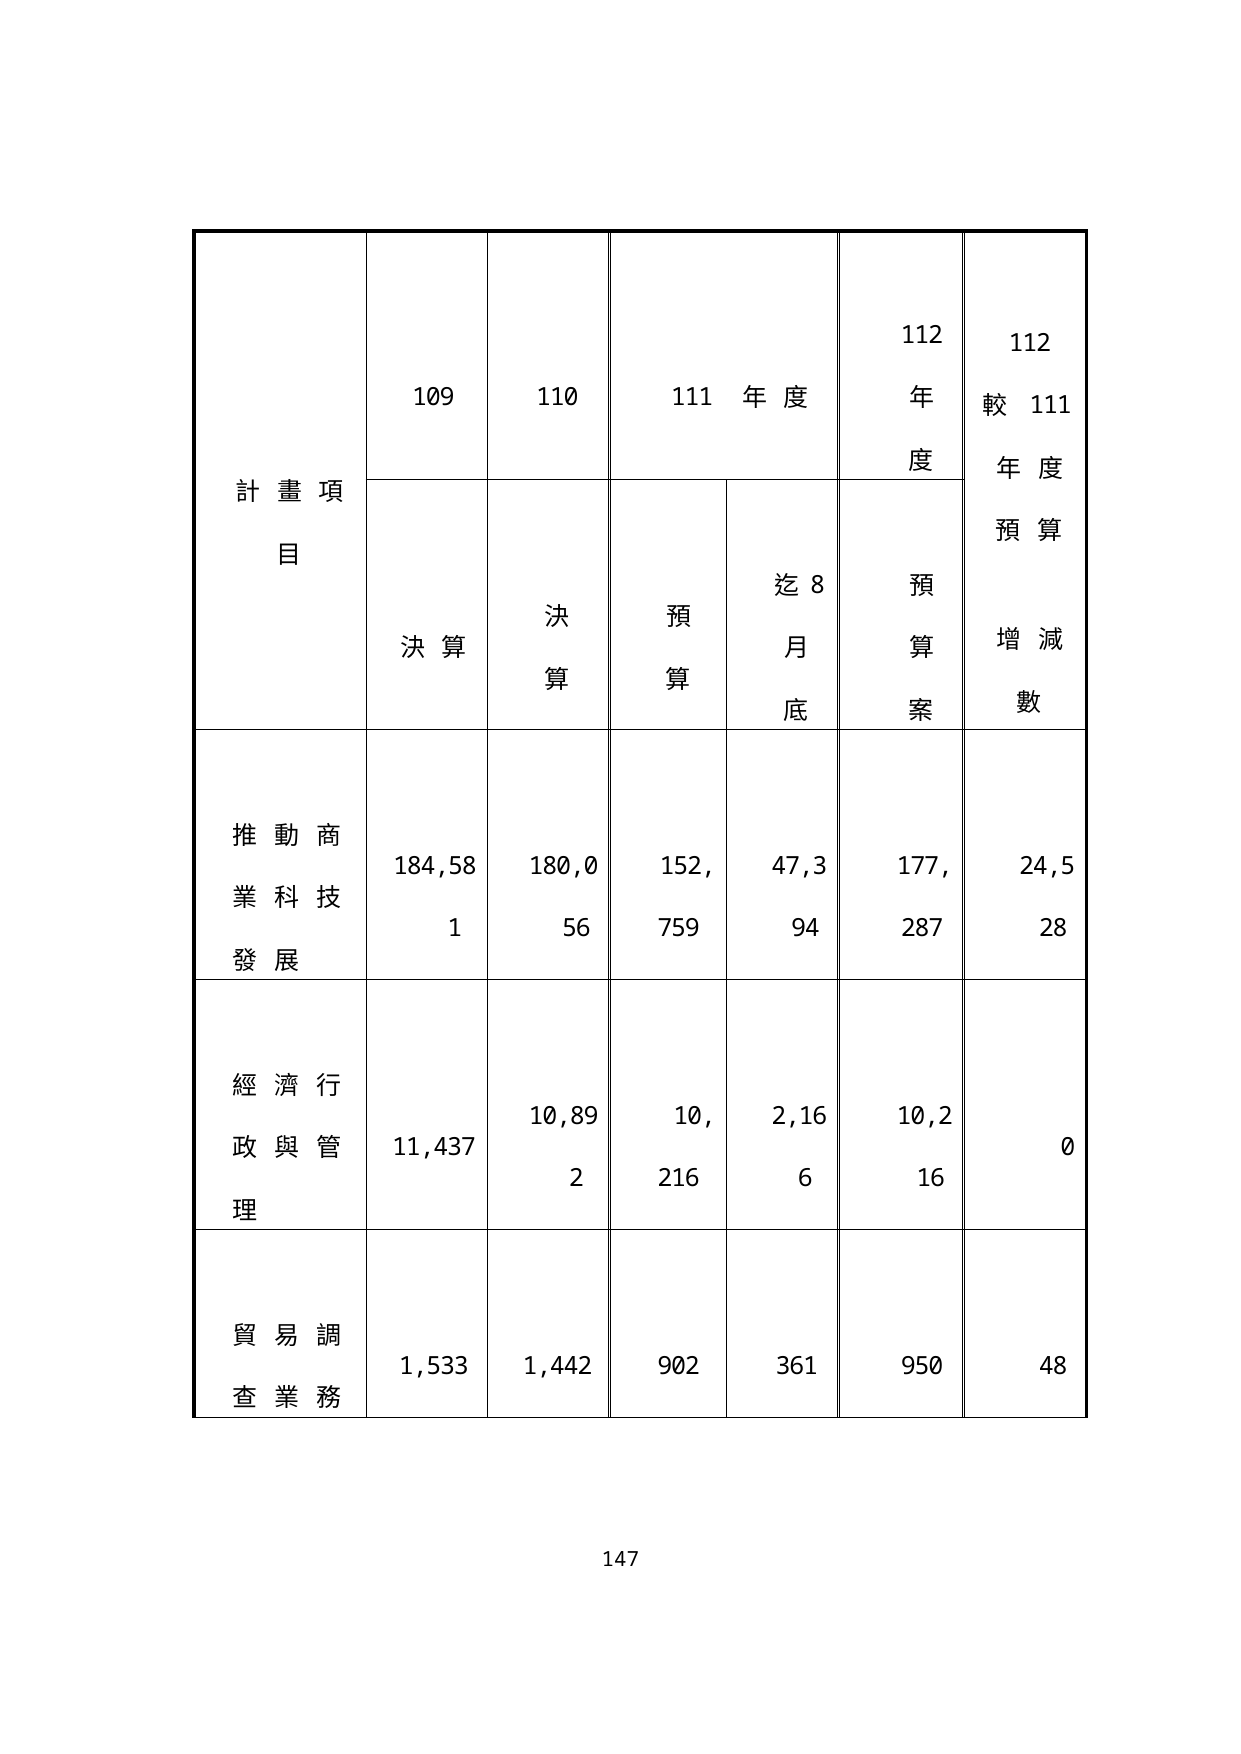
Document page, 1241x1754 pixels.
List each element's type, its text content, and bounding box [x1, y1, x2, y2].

table_cell 1,442 [488, 1230, 608, 1417]
table_header 112較111年度預算 增減數 [965, 233, 1085, 729]
table_cell 迄8月底 [727, 480, 837, 729]
table_cell 152,759 [611, 730, 726, 979]
table_cell 950 [840, 1230, 962, 1417]
table_header 109 [367, 233, 487, 479]
table_cell 11,437 [367, 980, 487, 1229]
table_cell 180,056 [488, 730, 608, 979]
table_cell 10,216 [611, 980, 726, 1229]
table_cell 預算案 [840, 480, 962, 729]
table_header 111年度 [611, 233, 837, 479]
table_cell 902 [611, 1230, 726, 1417]
table_cell 2,166 [727, 980, 837, 1229]
table_cell 1,533 [367, 1230, 487, 1417]
table_header 110 [488, 233, 608, 479]
table_cell 48 [965, 1230, 1085, 1417]
table_header 112年度 [840, 233, 962, 479]
table_cell 361 [727, 1230, 837, 1417]
table_cell 10,892 [488, 980, 608, 1229]
table_cell 決算 [488, 480, 608, 729]
table_cell 24,528 [965, 730, 1085, 979]
table_cell 177,287 [840, 730, 962, 979]
table_cell 決算 [367, 480, 487, 729]
table_cell 推動商業科技發展 [196, 730, 366, 979]
table_header 計畫項目 [196, 233, 366, 729]
table_cell 47,394 [727, 730, 837, 979]
table_cell 10,216 [840, 980, 962, 1229]
table_cell 經濟行政與管理 [196, 980, 366, 1229]
table_cell 0 [965, 980, 1085, 1229]
table_cell 184,581 [367, 730, 487, 979]
table_cell 貿易調查業務 [196, 1230, 366, 1417]
table_cell 預算 [611, 480, 726, 729]
